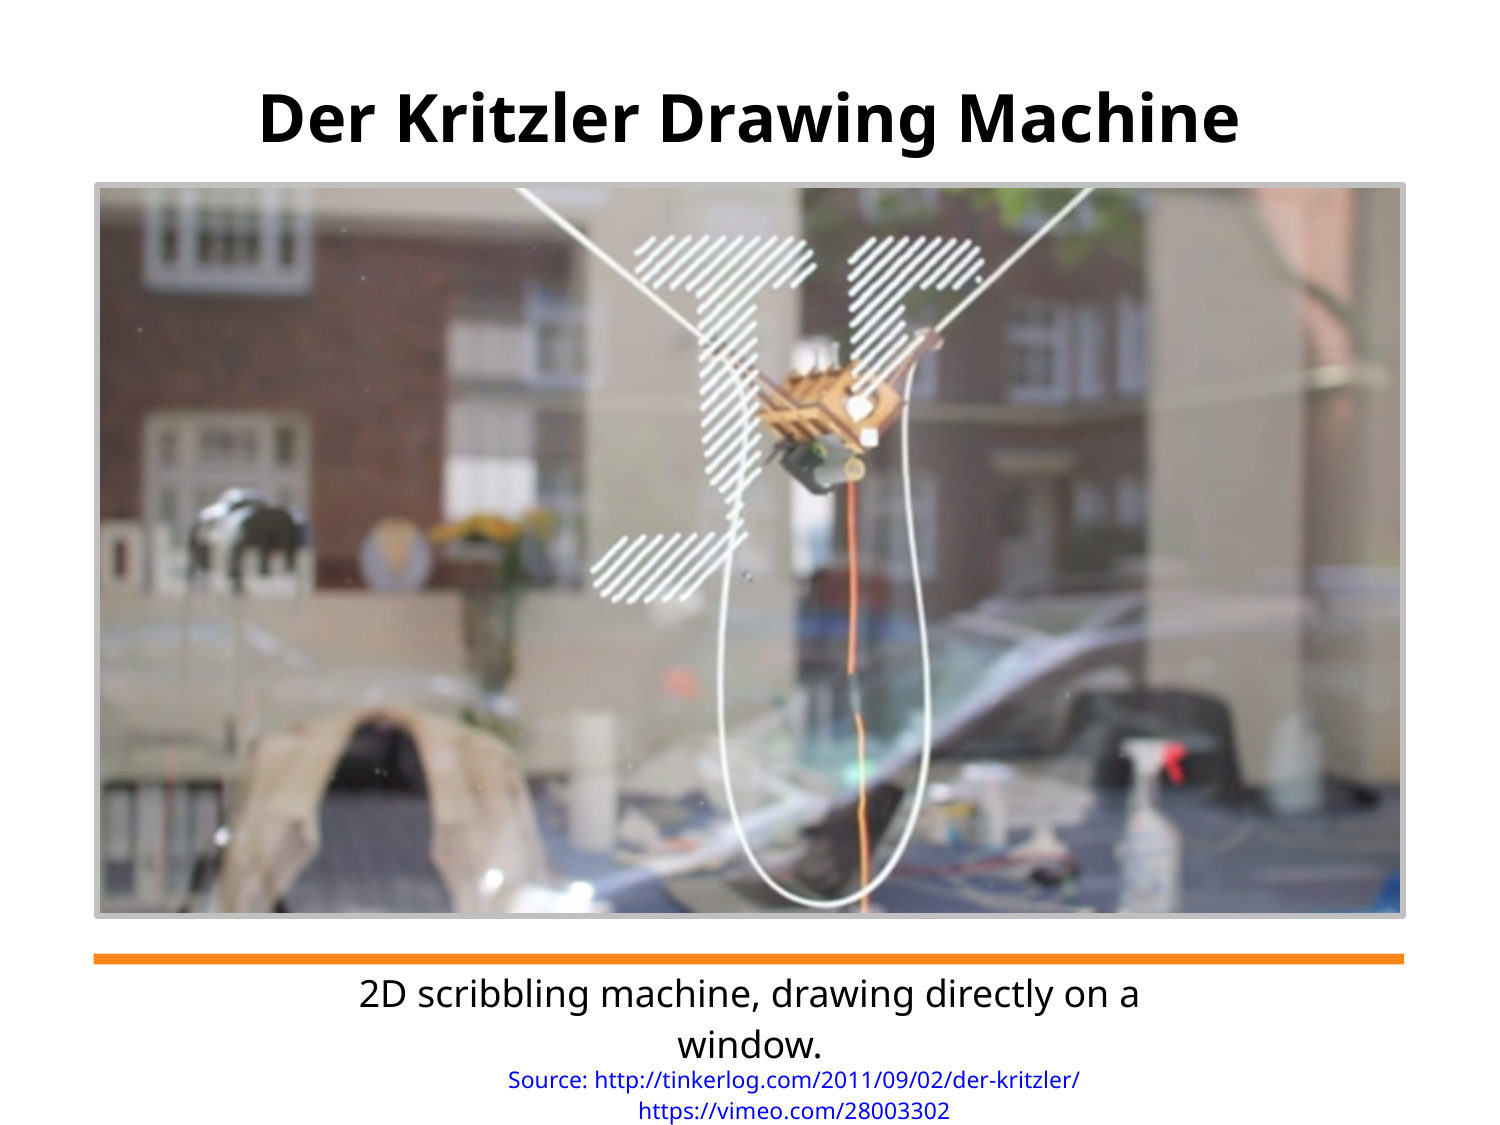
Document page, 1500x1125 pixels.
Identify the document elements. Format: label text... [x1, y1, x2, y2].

picture [794, 1042, 803, 1056]
title Der Kritzler Drawing Machine [75, 44, 1426, 188]
picture [687, 1042, 696, 1056]
text_box Source: http://tinkerlog.com/2011/09/02/der-kritzler/ https://vimeo.com/28003302 [493, 1056, 1007, 1123]
picture [767, 1040, 779, 1056]
picture [0, 0, 1500, 1125]
text_box 2D scribbling machine, drawing directly on a window. [287, 960, 1213, 1020]
picture [744, 1040, 756, 1056]
picture [722, 1040, 733, 1056]
